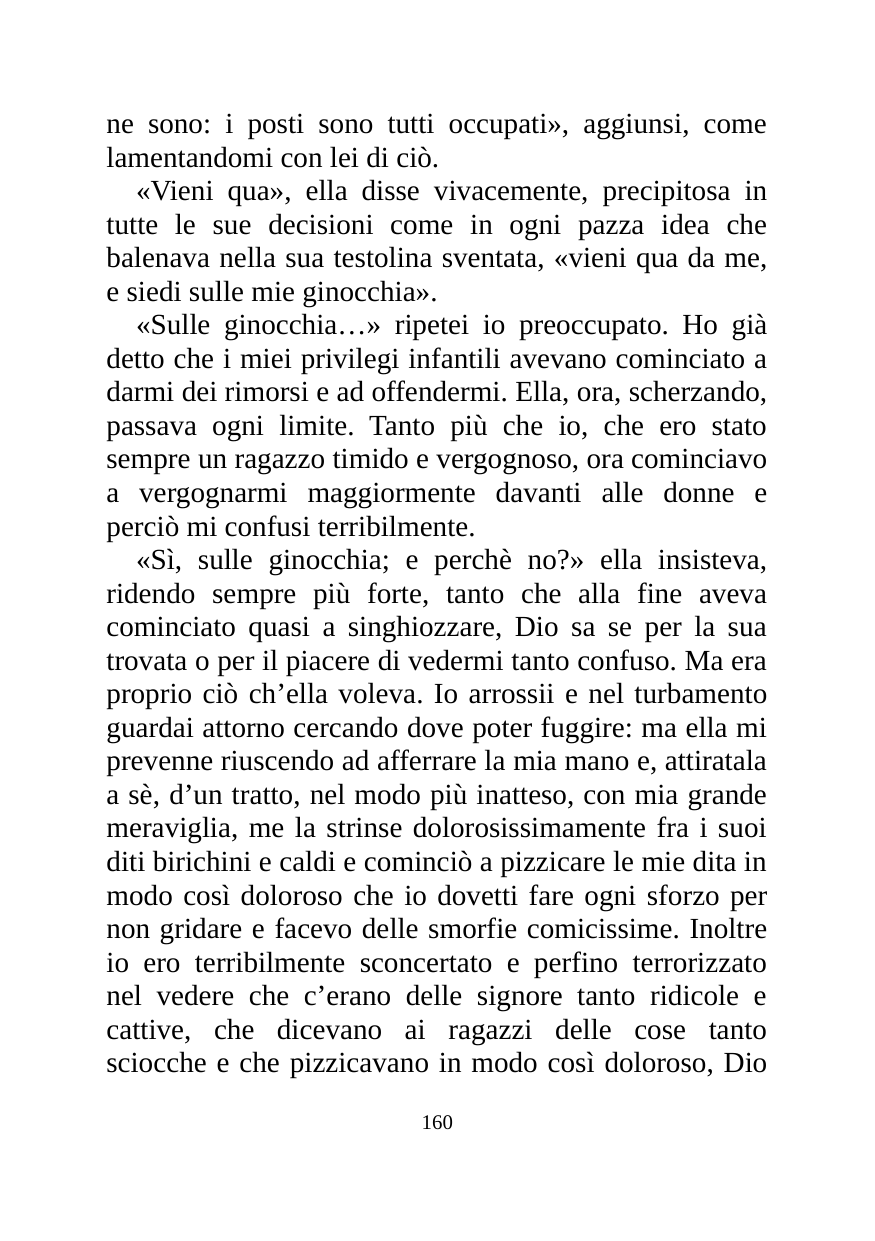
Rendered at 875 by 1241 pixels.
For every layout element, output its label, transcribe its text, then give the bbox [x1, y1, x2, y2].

text «Sulle ginocchia…» ripetei io preoccupato. Ho già detto che i miei privilegi infantili avevano cominciato a darmi dei rimorsi e ad offendermi. Ella, ora, scherzando, passava ogni limite. Tanto più che io, che ero stato sempre un ragazzo timido e vergognoso, ora cominciavo a vergognarmi maggiormente davanti alle donne e perciò mi confusi terribilmente. [106, 307, 768, 542]
text «Vieni qua», ella disse vivacemente, precipitosa in tutte le sue decisioni come in ogni pazza idea che balenava nella sua testolina sventata, «vieni qua da me, e siedi sulle mie ginocchia». [106, 173, 768, 307]
text «Sì, sulle ginocchia; e perchè no?» ella insisteva, ridendo sempre più forte, tanto che alla fine aveva cominciato quasi a singhiozzare, Dio sa se per la sua trovata o per il piacere di vedermi tanto confuso. Ma era proprio ciò ch’ella voleva. Io arrossii e nel turbamento guardai attorno cercando dove poter fuggire: ma ella mi prevenne riuscendo ad afferrare la mia mano e, attiratala a sè, d’un tratto, nel modo più inatteso, con mia grande meraviglia, me la strinse dolorosissimamente fra i suoi diti birichini e caldi e cominciò a pizzicare le mie dita in modo così doloroso che io dovetti fare ogni sforzo per non gridare e facevo delle smorfie comicissime. Inoltre io ero terribilmente sconcertato e perfino terrorizzato nel vedere che c’erano delle signore tanto ridicole e cattive, che dicevano ai ragazzi delle cose tanto sciocche e che pizzicavano in modo così doloroso, Dio [106, 542, 768, 1079]
text ne sono: i posti sono tutti occupati», aggiunsi, come lamentandomi con lei di ciò. [106, 106, 768, 173]
